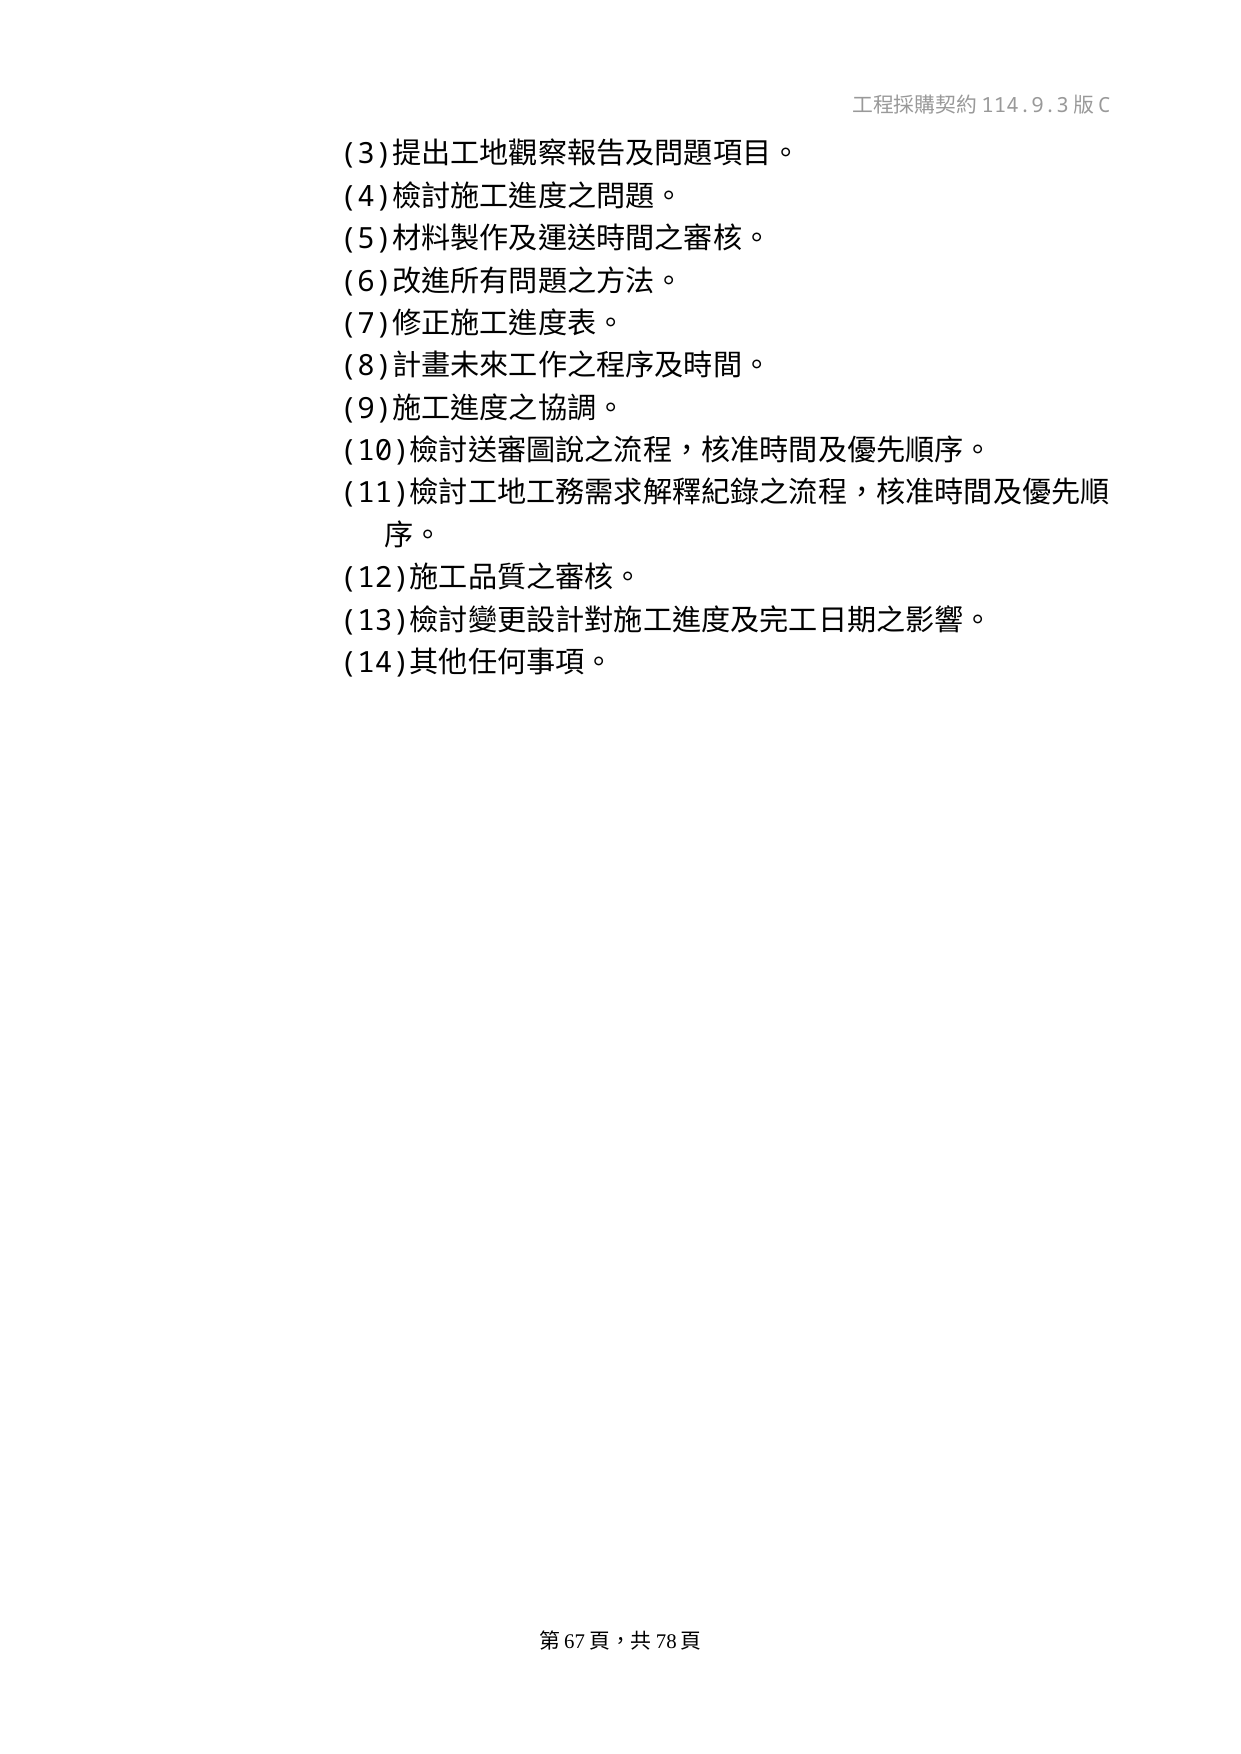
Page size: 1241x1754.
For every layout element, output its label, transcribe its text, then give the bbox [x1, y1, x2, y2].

list 檢討變更設計對施工進度及完工日期之影響。 [339, 596, 1110, 638]
list 檢討工地工務需求解釋紀錄之流程，核准時間及優先順序。 [339, 469, 1110, 554]
list 施工品質之審核。 [339, 554, 1110, 596]
list 計畫未來工作之程序及時間。 [339, 342, 1110, 384]
list 材料製作及運送時間之審核。 [339, 215, 1110, 257]
list 修正施工進度表。 [339, 299, 1110, 342]
list 改進所有問題之方法。 [339, 257, 1110, 299]
list 其他任何事項。 [339, 638, 1110, 681]
list 施工進度之協調。 [339, 384, 1110, 427]
list 提出工地觀察報告及問題項目。 [339, 130, 1110, 172]
list 檢討送審圖說之流程，核准時間及優先順序。 [339, 427, 1110, 469]
list 檢討施工進度之問題。 [339, 172, 1110, 215]
